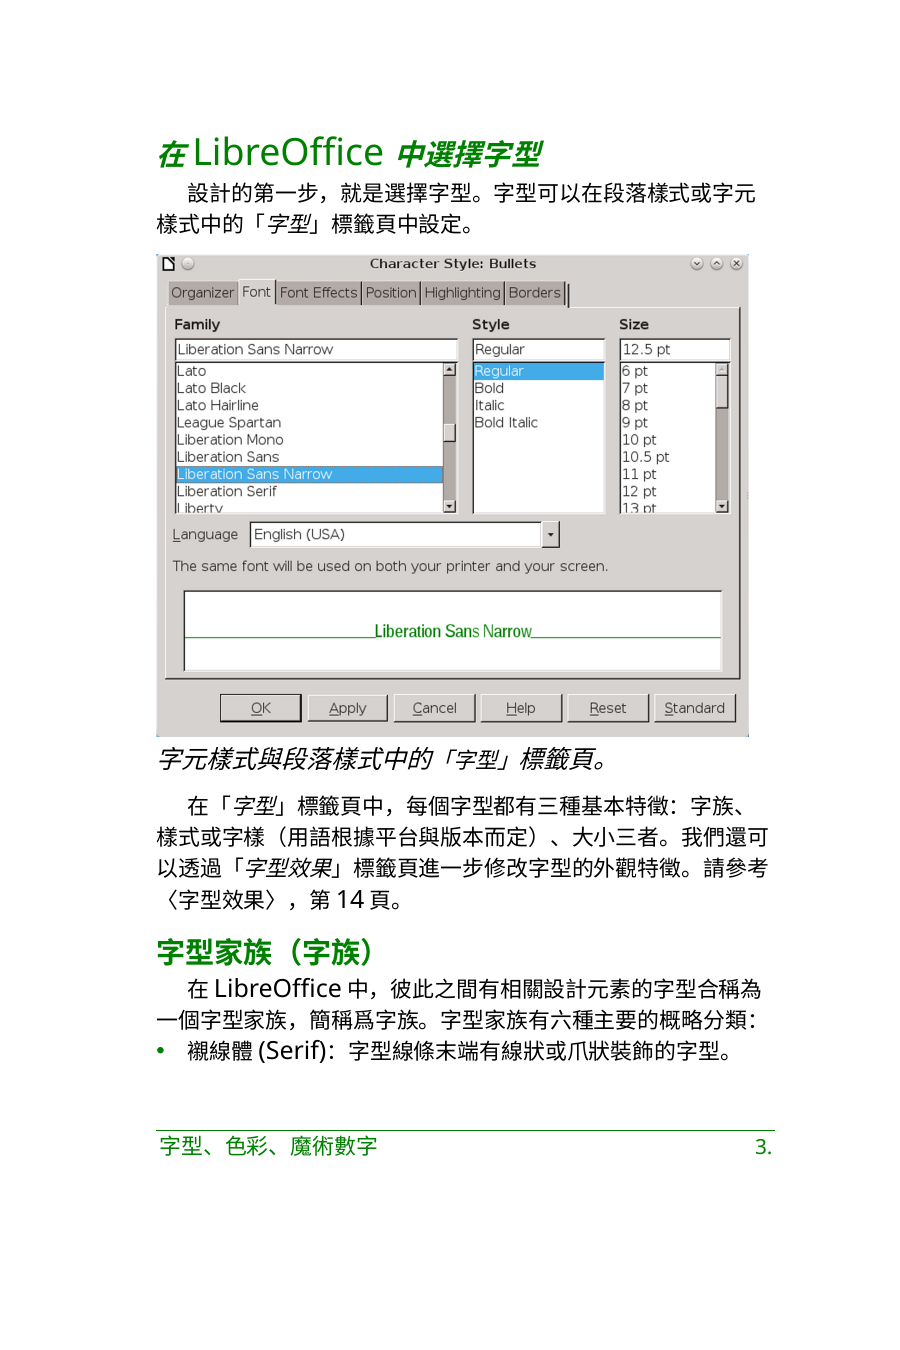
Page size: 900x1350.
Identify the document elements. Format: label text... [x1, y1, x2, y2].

subtitle 字型家族（字族） [156, 930, 775, 972]
table_cell 字元樣式與段落樣式中的「字型」標籤頁。 [156, 739, 775, 774]
table_header [156, 254, 775, 739]
picture [156, 254, 749, 737]
text 在「字型」標籤頁中，每個字型都有三種基本特徵：字族、樣式或字樣（用語根據平台與版本而定）、大小三者。我們還可以透過「字型效果」標籤頁進一步修改字型的外觀特徵。請參考〈字型效果〉，第？？頁。 [156, 789, 775, 914]
list 襯線體 (Serif)：字型線條末端有線狀或爪狀裝飾的字型。 [156, 1035, 775, 1066]
text 在LibreOffice中，彼此之間有相關設計元素的字型合稱為一個字型家族，簡稱爲字族。字型家族有六種主要的概略分類： [156, 972, 775, 1035]
text 設計的第一步，就是選擇字型。字型可以在段落樣式或字元樣式中的「字型」標籤頁中設定。 [156, 176, 775, 238]
subtitle 在 LibreOffice 中選擇字型 [156, 125, 775, 176]
